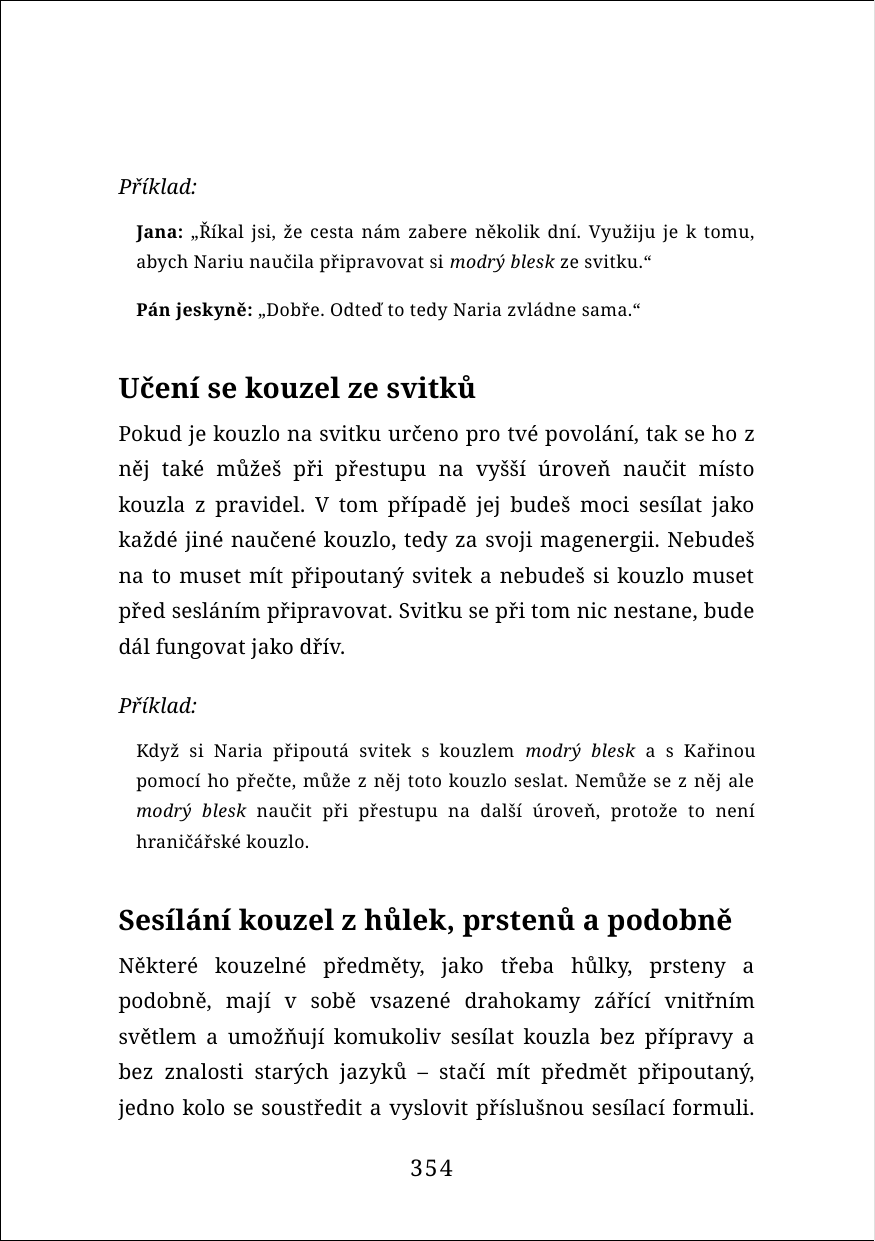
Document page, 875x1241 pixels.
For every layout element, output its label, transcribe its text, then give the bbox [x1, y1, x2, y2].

text Jana: „Říkal jsi, že cesta nám zabere několik dní. Využiju je k tomu, abych Nariu naučila připravovat si modrý blesk ze svitku.“ [136, 219, 756, 273]
text Některé kouzelné předměty, jako třeba hůlky, prsteny a podobně, mají v sobě vsazené drahokamy zářící vnitřním světlem a umožňují komukoliv sesílat kouzla bez přípravy a bez znalosti starých jazyků – stačí mít předmět připoutaný, jedno kolo se soustředit a vyslovit příslušnou sesílací formuli. [118, 951, 756, 1121]
subtitle Sesílání kouzel z hůlek, prstenů a podobně [118, 901, 756, 939]
text Příklad: [118, 691, 756, 719]
text Když si Naria připoutá svitek s kouzlem modrý blesk a s Kařinou pomocí ho přečte, může z něj toto kouzlo seslat. Nemůže se z něj ale modrý blesk naučit při přestupu na další úroveň, protože to není hraničářské kouzlo. [136, 738, 756, 853]
text Příklad: [118, 172, 756, 200]
text Pokud je kouzlo na svitku určeno pro tvé povolání, tak se ho z něj také můžeš při přestupu na vyšší úroveň naučit místo kouzla z pravidel. V tom případě jej budeš moci sesílat jako každé jiné naučené kouzlo, tedy za svoji magenergii. Nebudeš na to muset mít připoutaný svitek a nebudeš si kouzlo muset před sesláním připravovat. Svitku se při tom nic nestane, bude dál fungovat jako dřív. [118, 419, 756, 660]
text Pán jeskyně: „Dobře. Odteď to tedy Naria zvládne sama.“ [136, 297, 756, 321]
subtitle Učení se kouzel ze svitků [118, 369, 756, 407]
